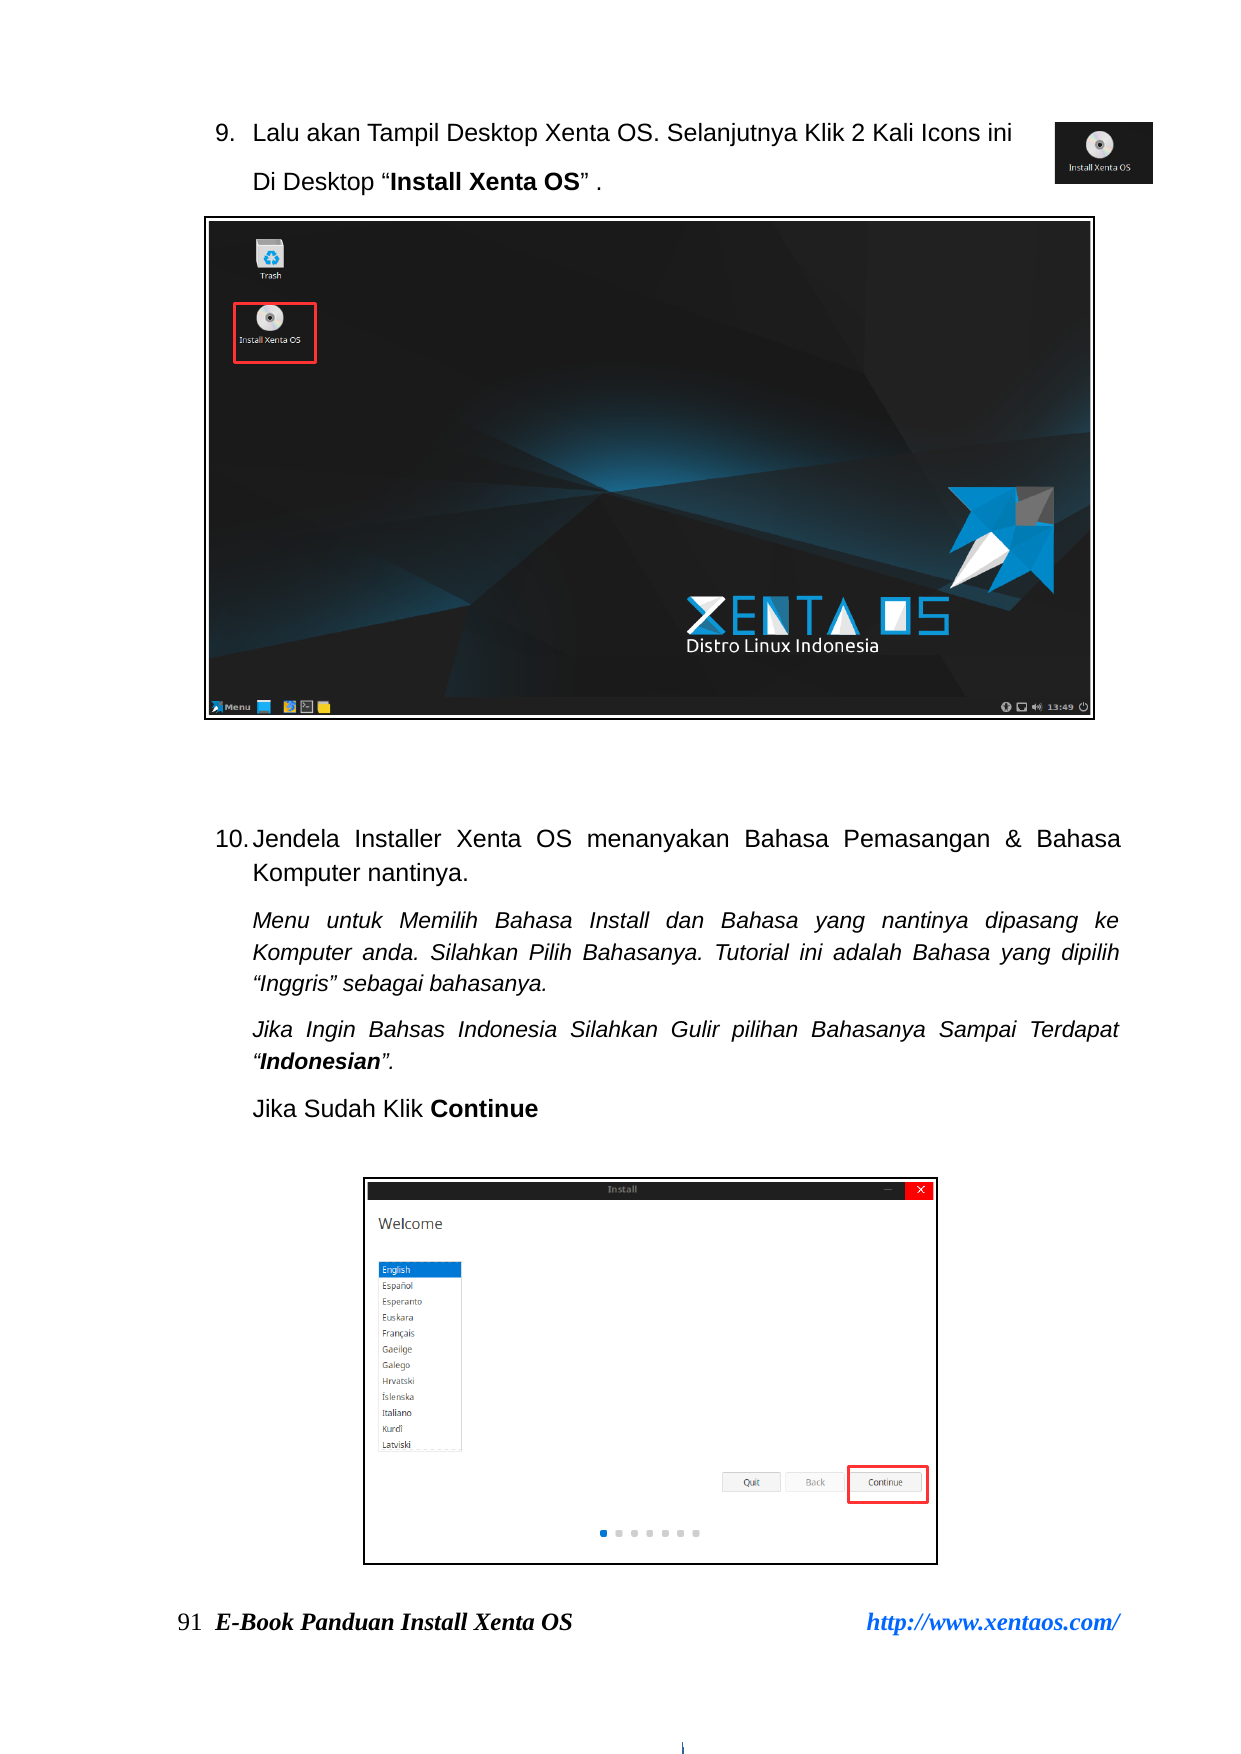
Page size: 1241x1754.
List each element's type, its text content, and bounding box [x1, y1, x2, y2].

list Menu untuk Memilih Bahasa Install dan Bahasa yang nantinya dipasang ke Komputer anda. Silahkan Pilih Bahasanya. Tutorial ini adalah Bahasa yang dipilih “Inggris” sebagai bahasanya. [215, 907, 1122, 997]
picture [367, 1182, 934, 1561]
list Jika Sudah Klik Continue [215, 1094, 1122, 1123]
list Jika Ingin Bahsas Indonesia Silahkan Gulir pilihan Bahasanya Sampai Terdapat “Indonesian”. [215, 1016, 1122, 1074]
list Di Desktop “Install Xenta OS” . [215, 167, 1122, 196]
list Jendela Installer Xenta OS menanyakan Bahasa Pemasangan & Bahasa Komputer nantinya. [215, 823, 1122, 887]
list Lalu akan Tampil Desktop Xenta OS. Selanjutnya Klik 2 Kali Icons ini [215, 118, 1122, 147]
picture [208, 221, 1091, 715]
picture [1054, 122, 1059, 166]
